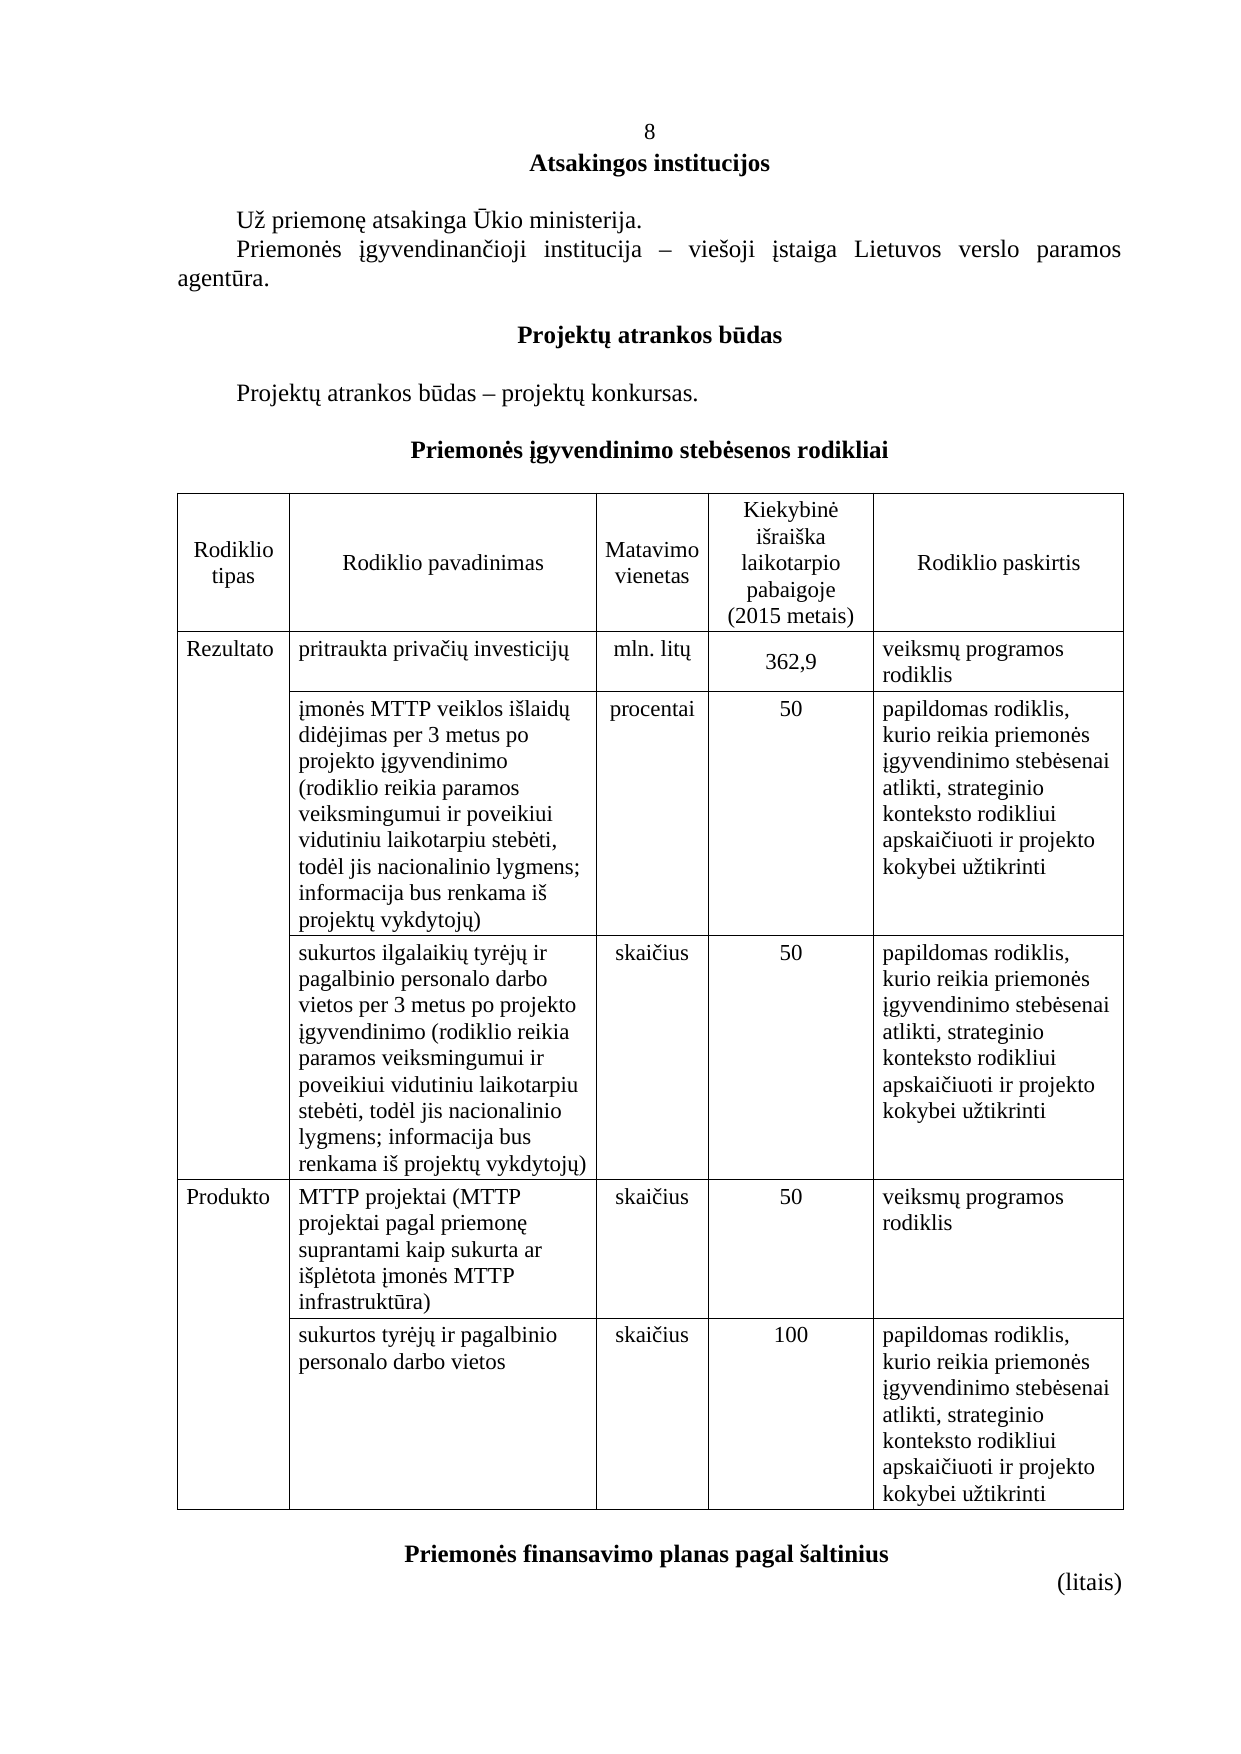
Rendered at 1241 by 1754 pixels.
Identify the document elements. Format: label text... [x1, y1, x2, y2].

text Priemonės įgyvendinančioji institucija – viešoji įstaiga Lietuvos verslo paramos agentūra. [177, 234, 1122, 291]
text (litais) [177, 1567, 1122, 1596]
text Priemonės įgyvendinimo stebėsenos rodikliai [177, 435, 1122, 464]
table_cell mln. litų [597, 632, 708, 691]
table_cell veiksmų programos rodiklis [874, 632, 1123, 691]
table_cell veiksmų programos rodiklis [874, 1180, 1123, 1318]
table_cell papildomas rodiklis, kurio reikia priemonės įgyvendinimo stebėsenai atlikti, strateginio konteksto rodikliui apskaičiuoti ir projekto kokybei užtikrinti [874, 692, 1123, 935]
table_cell 362,9 [709, 632, 873, 691]
table_cell skaičius [597, 1319, 708, 1509]
table_cell papildomas rodiklis, kurio reikia priemonės įgyvendinimo stebėsenai atlikti, strateginio konteksto rodikliui apskaičiuoti ir projekto kokybei užtikrinti [874, 936, 1123, 1179]
table_cell pritraukta privačių investicijų [290, 632, 596, 691]
table_cell 50 [709, 692, 873, 935]
table_cell papildomas rodiklis, kurio reikia priemonės įgyvendinimo stebėsenai atlikti, strateginio konteksto rodikliui apskaičiuoti ir projekto kokybei užtikrinti [874, 1319, 1123, 1509]
table_header Rodiklio pavadinimas [290, 494, 596, 631]
table_cell 50 [709, 936, 873, 1179]
table_cell sukurtos tyrėjų ir pagalbinio personalo darbo vietos [290, 1319, 596, 1509]
table_cell procentai [597, 692, 708, 935]
text Už priemonę atsakinga Ūkio ministerija. [177, 205, 1122, 234]
text Priemonės finansavimo planas pagal šaltinius [177, 1539, 1122, 1567]
table_cell MTTP projektai (MTTP projektai pagal priemonę suprantami kaip sukurta ar išplėtota įmonės MTTP infrastruktūra) [290, 1180, 596, 1318]
text Projektų atrankos būdas – projektų konkursas. [177, 378, 1122, 406]
text Projektų atrankos būdas [177, 320, 1122, 349]
table_cell 100 [709, 1319, 873, 1509]
table_cell įmonės MTTP veiklos išlaidų didėjimas per 3 metus po projekto įgyvendinimo (rodiklio reikia paramos veiksmingumui ir poveikiui vidutiniu laikotarpiu stebėti, todėl jis nacionalinio lygmens; informacija bus renkama iš projektų vykdytojų) [290, 692, 596, 935]
table_cell sukurtos ilgalaikių tyrėjų ir pagalbinio personalo darbo vietos per 3 metus po projekto įgyvendinimo (rodiklio reikia paramos veiksmingumui ir poveikiui vidutiniu laikotarpiu stebėti, todėl jis nacionalinio lygmens; informacija bus renkama iš projektų vykdytojų) [290, 936, 596, 1179]
table_header Rodiklio tipas [178, 494, 289, 631]
table_cell Rezultato [178, 632, 289, 1179]
table_header Kiekybinė išraiška laikotarpio pabaigoje (2015 metais) [709, 494, 873, 631]
table_cell 50 [709, 1180, 873, 1318]
table_cell Produkto [178, 1180, 289, 1509]
table_header Rodiklio paskirtis [874, 494, 1123, 631]
table_cell skaičius [597, 936, 708, 1179]
table_cell skaičius [597, 1180, 708, 1318]
text Atsakingos institucijos [177, 148, 1122, 176]
table_header Matavimo vienetas [597, 494, 708, 631]
